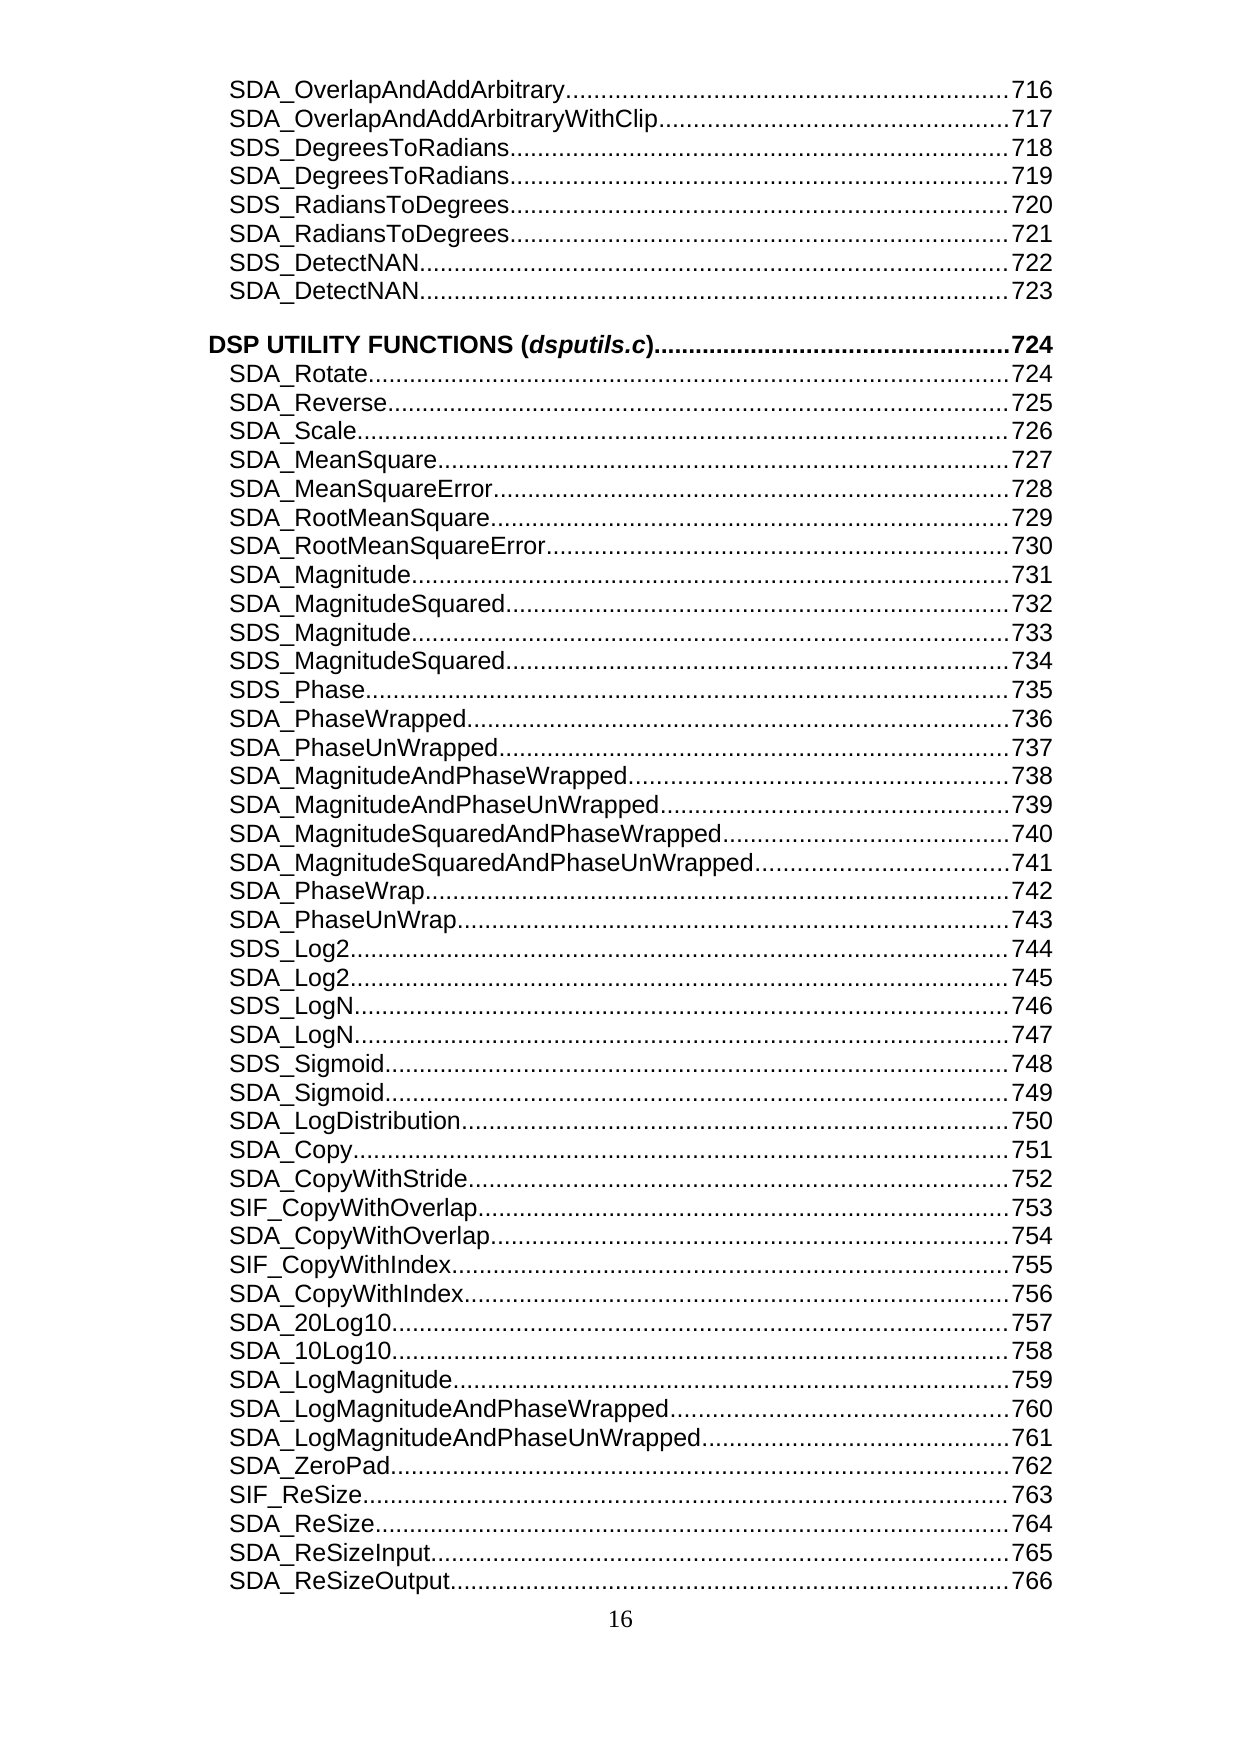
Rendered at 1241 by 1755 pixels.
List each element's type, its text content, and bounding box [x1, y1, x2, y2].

text SDA_LogDistribution 750 [229, 1106, 1053, 1135]
text SIF_CopyWithOverlap 753 [229, 1192, 1053, 1221]
text DSP UTILITY FUNCTIONS (dsputils.c) 724 [208, 330, 1053, 359]
text SDA_MagnitudeSquaredAndPhaseUnWrapped 741 [229, 847, 1053, 876]
text SDA_Magnitude 731 [229, 560, 1053, 589]
text SDA_MagnitudeAndPhaseUnWrapped 739 [229, 790, 1053, 819]
text SDS_RadiansToDegrees 720 [229, 190, 1053, 219]
text SDA_PhaseWrap 742 [229, 876, 1053, 905]
text SDA_ReSizeInput 765 [229, 1537, 1053, 1566]
text SDA_LogMagnitudeAndPhaseUnWrapped 761 [229, 1422, 1053, 1451]
text SDA_MagnitudeAndPhaseWrapped 738 [229, 761, 1053, 790]
text SDA_ReSize 764 [229, 1509, 1053, 1537]
text SDA_DetectNAN 723 [229, 276, 1053, 305]
text SDA_RootMeanSquareError 730 [229, 531, 1053, 560]
text SDA_MeanSquare 727 [229, 445, 1053, 474]
text SDA_Log2 745 [229, 962, 1053, 991]
text SDA_ReSizeOutput 766 [229, 1566, 1053, 1595]
text SDS_Magnitude 733 [229, 617, 1053, 646]
text SDA_LogMagnitudeAndPhaseWrapped 760 [229, 1394, 1053, 1422]
text SDA_OverlapAndAddArbitrary 716 [229, 75, 1053, 104]
text SDA_CopyWithOverlap 754 [229, 1221, 1053, 1250]
text SDS_Phase 735 [229, 675, 1053, 704]
text SDS_DetectNAN 722 [229, 247, 1053, 276]
text SIF_CopyWithIndex 755 [229, 1250, 1053, 1279]
text SDS_DegreesToRadians 718 [229, 132, 1053, 161]
text SDA_PhaseUnWrapped 737 [229, 732, 1053, 761]
text SDA_DegreesToRadians 719 [229, 161, 1053, 190]
text SDS_Sigmoid 748 [229, 1049, 1053, 1077]
text SDA_MagnitudeSquared 732 [229, 589, 1053, 617]
text SDA_OverlapAndAddArbitraryWithClip 717 [229, 104, 1053, 132]
text SDA_Copy 751 [229, 1135, 1053, 1164]
text SDA_PhaseUnWrap 743 [229, 905, 1053, 934]
text SIF_ReSize 763 [229, 1480, 1053, 1509]
text SDS_LogN 746 [229, 991, 1053, 1020]
text SDA_RadiansToDegrees 721 [229, 219, 1053, 247]
text SDA_Rotate 724 [229, 359, 1053, 387]
text SDA_LogMagnitude 759 [229, 1365, 1053, 1394]
text SDA_Sigmoid 749 [229, 1077, 1053, 1106]
text SDA_RootMeanSquare 729 [229, 502, 1053, 531]
text SDA_10Log10 758 [229, 1336, 1053, 1365]
text SDS_MagnitudeSquared 734 [229, 646, 1053, 675]
text SDA_PhaseWrapped 736 [229, 704, 1053, 732]
text SDA_Scale 726 [229, 416, 1053, 445]
text SDA_LogN 747 [229, 1020, 1053, 1049]
text SDA_20Log10 757 [229, 1307, 1053, 1336]
text SDS_Log2 744 [229, 934, 1053, 962]
text SDA_Reverse 725 [229, 387, 1053, 416]
text SDA_MagnitudeSquaredAndPhaseWrapped 740 [229, 819, 1053, 847]
text SDA_CopyWithIndex 756 [229, 1279, 1053, 1307]
text SDA_CopyWithStride 752 [229, 1164, 1053, 1192]
text SDA_MeanSquareError 728 [229, 474, 1053, 502]
text SDA_ZeroPad 762 [229, 1451, 1053, 1480]
